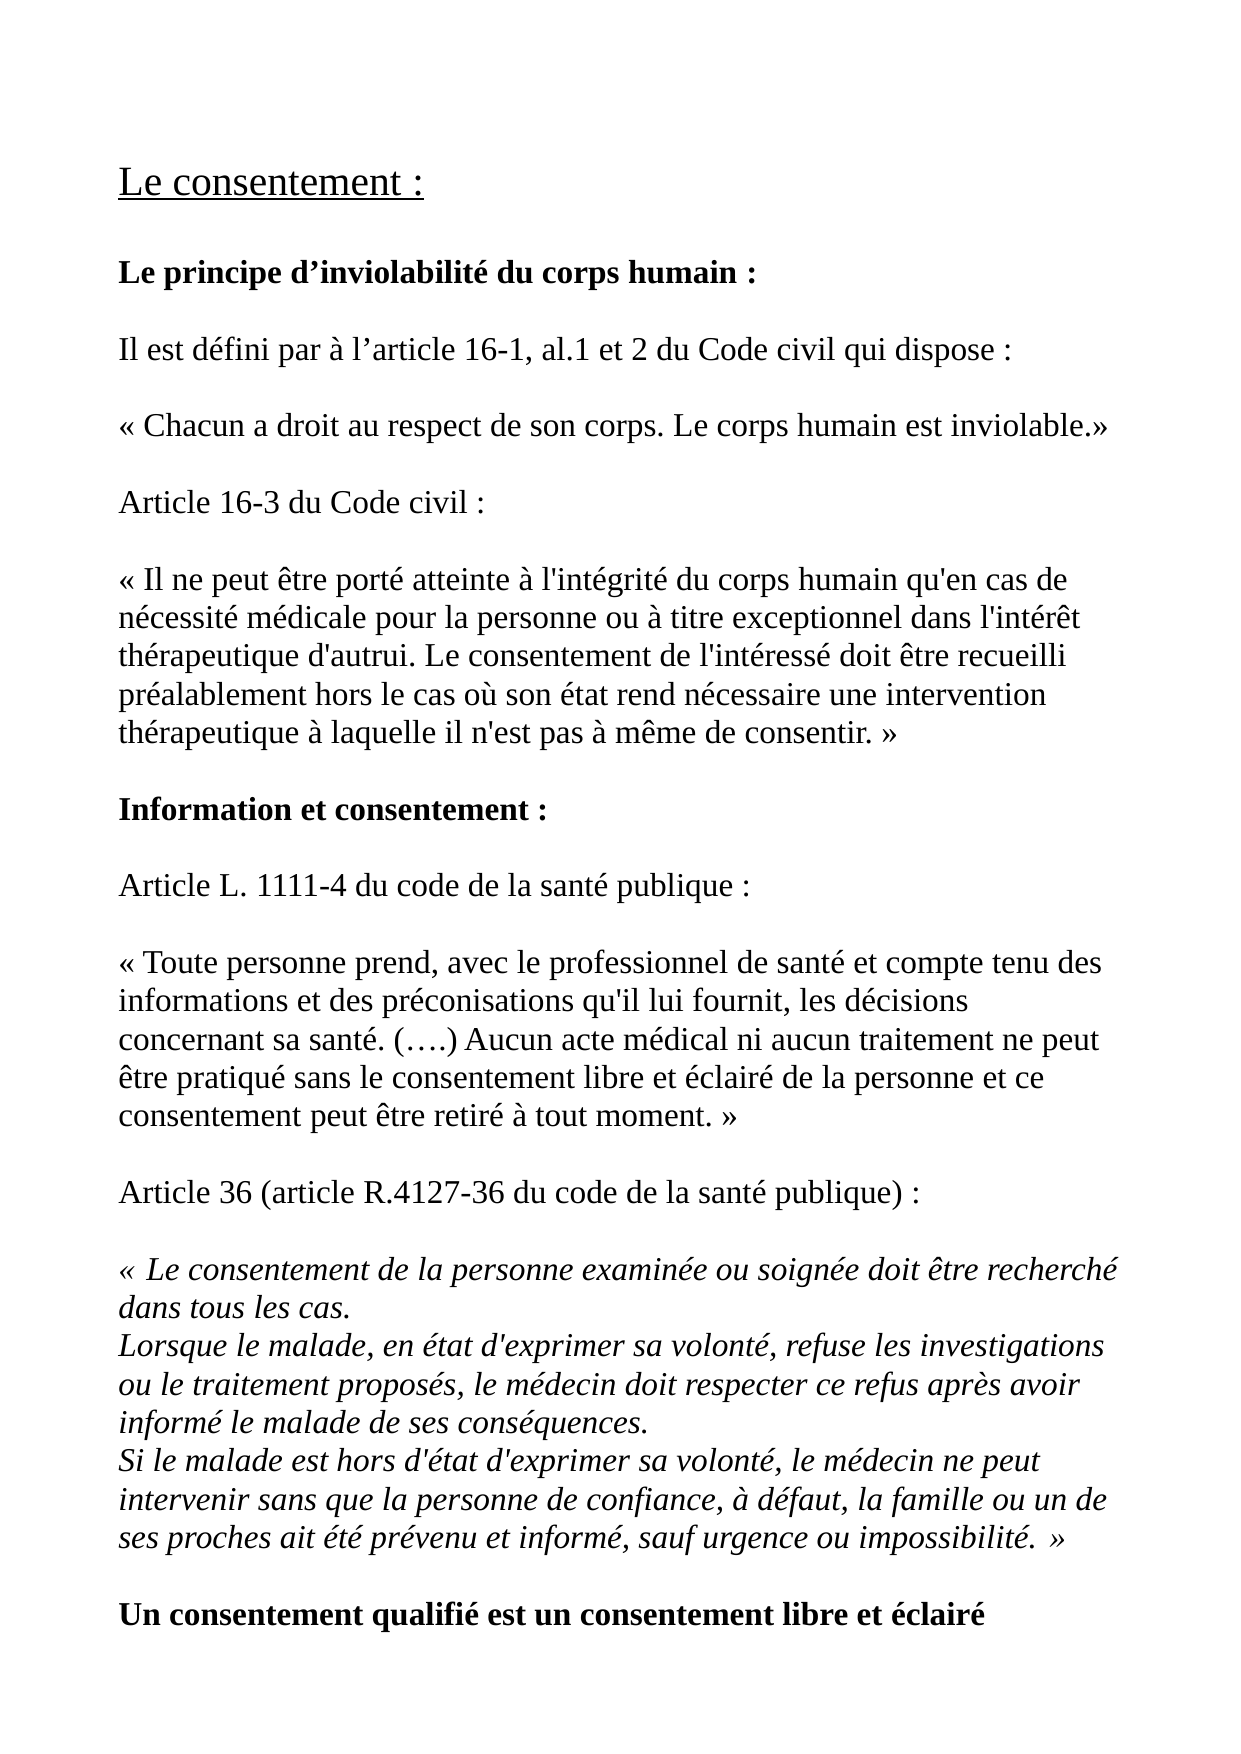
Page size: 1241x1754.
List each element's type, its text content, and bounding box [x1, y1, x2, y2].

text Article L. 1111-4 du code de la santé publique : [118, 866, 1122, 904]
text Le principe d’inviolabilité du corps humain : [118, 252, 1122, 291]
text « Toute personne prend, avec le professionnel de santé et compte tenu des informations et des préconisations qu'il lui fournit, les décisions concernant sa santé. (….) Aucun acte médical ni aucun traitement ne peut être pratiqué sans le consentement libre et éclairé de la personne et ce consentement peut être retiré à tout moment. » [118, 942, 1122, 1134]
text « Le consentement de la personne examinée ou soignée doit être recherché dans tous les cas. Lorsque le malade, en état d'exprimer sa volonté, refuse les investigations ou le traitement proposés, le médecin doit respecter ce refus après avoir informé le malade de ses conséquences. Si le malade est hors d'état d'exprimer sa volonté, le médecin ne peut intervenir sans que la personne de confiance, à défaut, la famille ou un de ses proches ait été prévenu et informé, sauf urgence ou impossibilité. » [118, 1249, 1122, 1556]
text « Il ne peut être porté atteinte à l'intégrité du corps humain qu'en cas de nécessité médicale pour la personne ou à titre exceptionnel dans l'intérêt thérapeutique d'autrui. Le consentement de l'intéressé doit être recueilli préalablement hors le cas où son état rend nécessaire une intervention thérapeutique à laquelle il n'est pas à même de consentir. » [118, 559, 1122, 751]
text Article 36 (article R.4127-36 du code de la santé publique) : [118, 1172, 1122, 1211]
text « Chacun a droit au respect de son corps. Le corps humain est inviolable.» [118, 406, 1122, 444]
text Un consentement qualifié est un consentement libre et éclairé [118, 1594, 1122, 1632]
text Il est défini par à l’article 16-1, al.1 et 2 du Code civil qui dispose : [118, 329, 1122, 367]
text Information et consentement : [118, 789, 1122, 827]
text Article 16-3 du Code civil : [118, 482, 1122, 521]
text Le consentement : [118, 156, 1122, 204]
